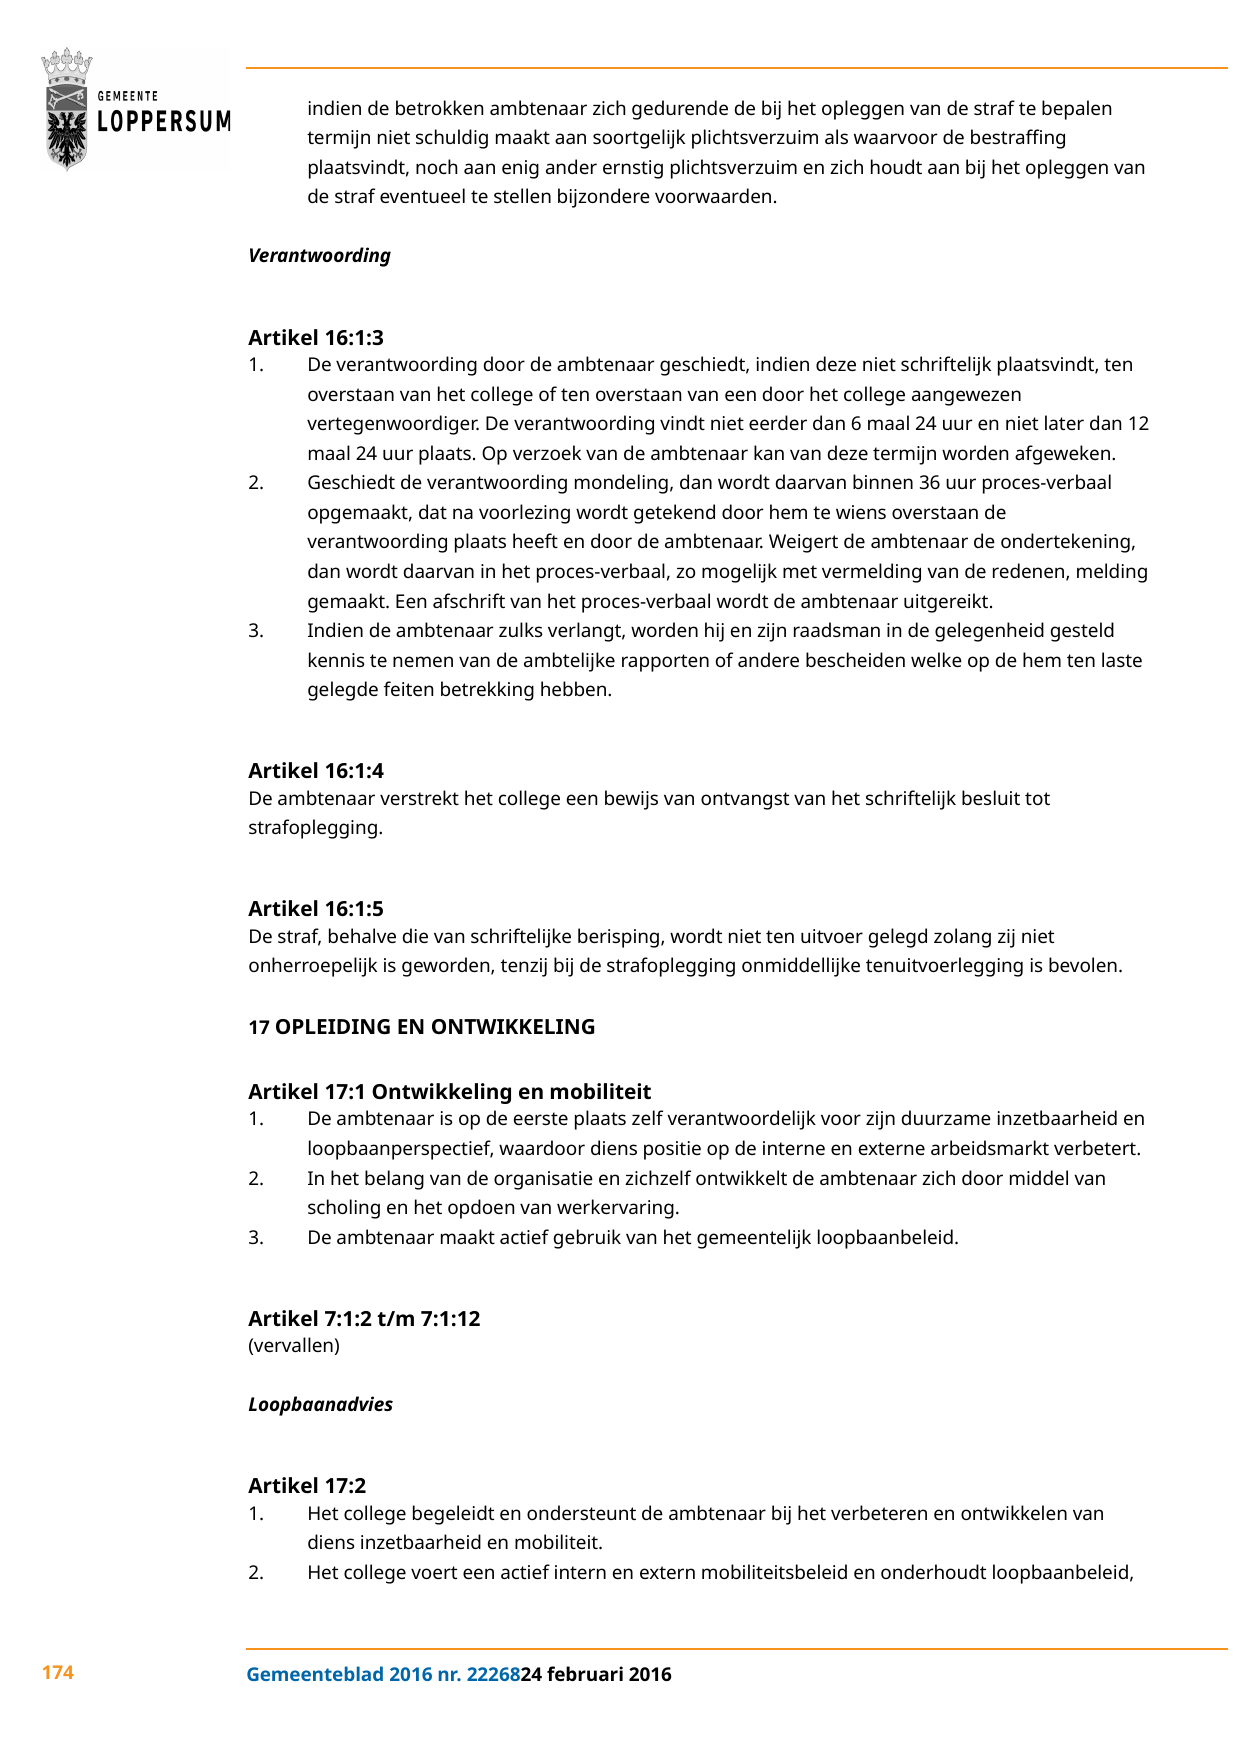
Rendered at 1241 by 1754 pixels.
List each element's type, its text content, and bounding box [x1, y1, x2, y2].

text Artikel 16:1:5 [248, 894, 1152, 923]
text De ambtenaar verstrekt het college een bewijs van ontvangst van het schriftelijk besluit tot strafoplegging. [248, 785, 1152, 840]
list indien de betrokken ambtenaar zich gedurende de bij het opleggen van de straf te bepalen termijn niet schuldig maakt aan soortgelijk plichtsverzuim als waarvoor de bestraffing plaatsvindt, noch aan enig ander ernstig plichtsverzuim en zich houdt aan bij het opleggen van de straf eventueel te stellen bijzondere voorwaarden. [248, 95, 1152, 209]
list Geschiedt de verantwoording mondeling, dan wordt daarvan binnen 36 uur proces-verbaal opgemaakt, dat na voorlezing wordt getekend door hem te wiens overstaan de verantwoording plaats heeft en door de ambtenaar. Weigert de ambtenaar de ondertekening, dan wordt daarvan in het proces-verbaal, zo mogelijk met vermelding van de redenen, melding gemaakt. Een afschrift van het proces-verbaal wordt de ambtenaar uitgereikt. [248, 469, 1152, 613]
text Artikel 17:1 Ontwikkeling en mobiliteit [248, 1077, 1152, 1106]
list Indien de ambtenaar zulks verlangt, worden hij en zijn raadsman in de gelegenheid gesteld kennis te nemen van de ambtelijke rapporten of andere bescheiden welke op de hem ten laste gelegde feiten betrekking hebben. [248, 617, 1152, 702]
text 17 OPLEIDING EN ONTWIKKELING [248, 1012, 1152, 1040]
text Artikel 7:1:2 t/m 7:1:12 [248, 1304, 1152, 1332]
text Artikel 16:1:4 [248, 757, 1152, 785]
list Het college begeleidt en ondersteunt de ambtenaar bij het verbeteren en ontwikkelen van diens inzetbaarheid en mobiliteit. [248, 1500, 1152, 1555]
text Loopbaanadvies [248, 1391, 1152, 1417]
text (vervallen) [248, 1332, 1152, 1358]
text Verantwoording [248, 243, 1152, 268]
picture [41, 47, 231, 172]
list Het college voert een actief intern en extern mobiliteitsbeleid en onderhoudt loopbaanbeleid, [248, 1559, 1152, 1585]
list De ambtenaar maakt actief gebruik van het gemeentelijk loopbaanbeleid. [248, 1224, 1152, 1249]
text De straf, behalve die van schriftelijke berisping, wordt niet ten uitvoer gelegd zolang zij niet onherroepelijk is geworden, tenzij bij de strafoplegging onmiddellijke tenuitvoerlegging is bevolen. [248, 923, 1152, 978]
text Artikel 17:2 [248, 1471, 1152, 1500]
text Artikel 16:1:3 [248, 323, 1152, 351]
list In het belang van de organisatie en zichzelf ontwikkelt de ambtenaar zich door middel van scholing en het opdoen van werkervaring. [248, 1165, 1152, 1220]
list De verantwoording door de ambtenaar geschiedt, indien deze niet schriftelijk plaatsvindt, ten overstaan van het college of ten overstaan van een door het college aangewezen vertegenwoordiger. De verantwoording vindt niet eerder dan 6 maal 24 uur en niet later dan 12 maal 24 uur plaats. Op verzoek van de ambtenaar kan van deze termijn worden afgeweken. [248, 351, 1152, 466]
list De ambtenaar is op de eerste plaats zelf verantwoordelijk voor zijn duurzame inzetbaarheid en loopbaanperspectief, waardoor diens positie op de interne en externe arbeidsmarkt verbetert. [248, 1106, 1152, 1161]
